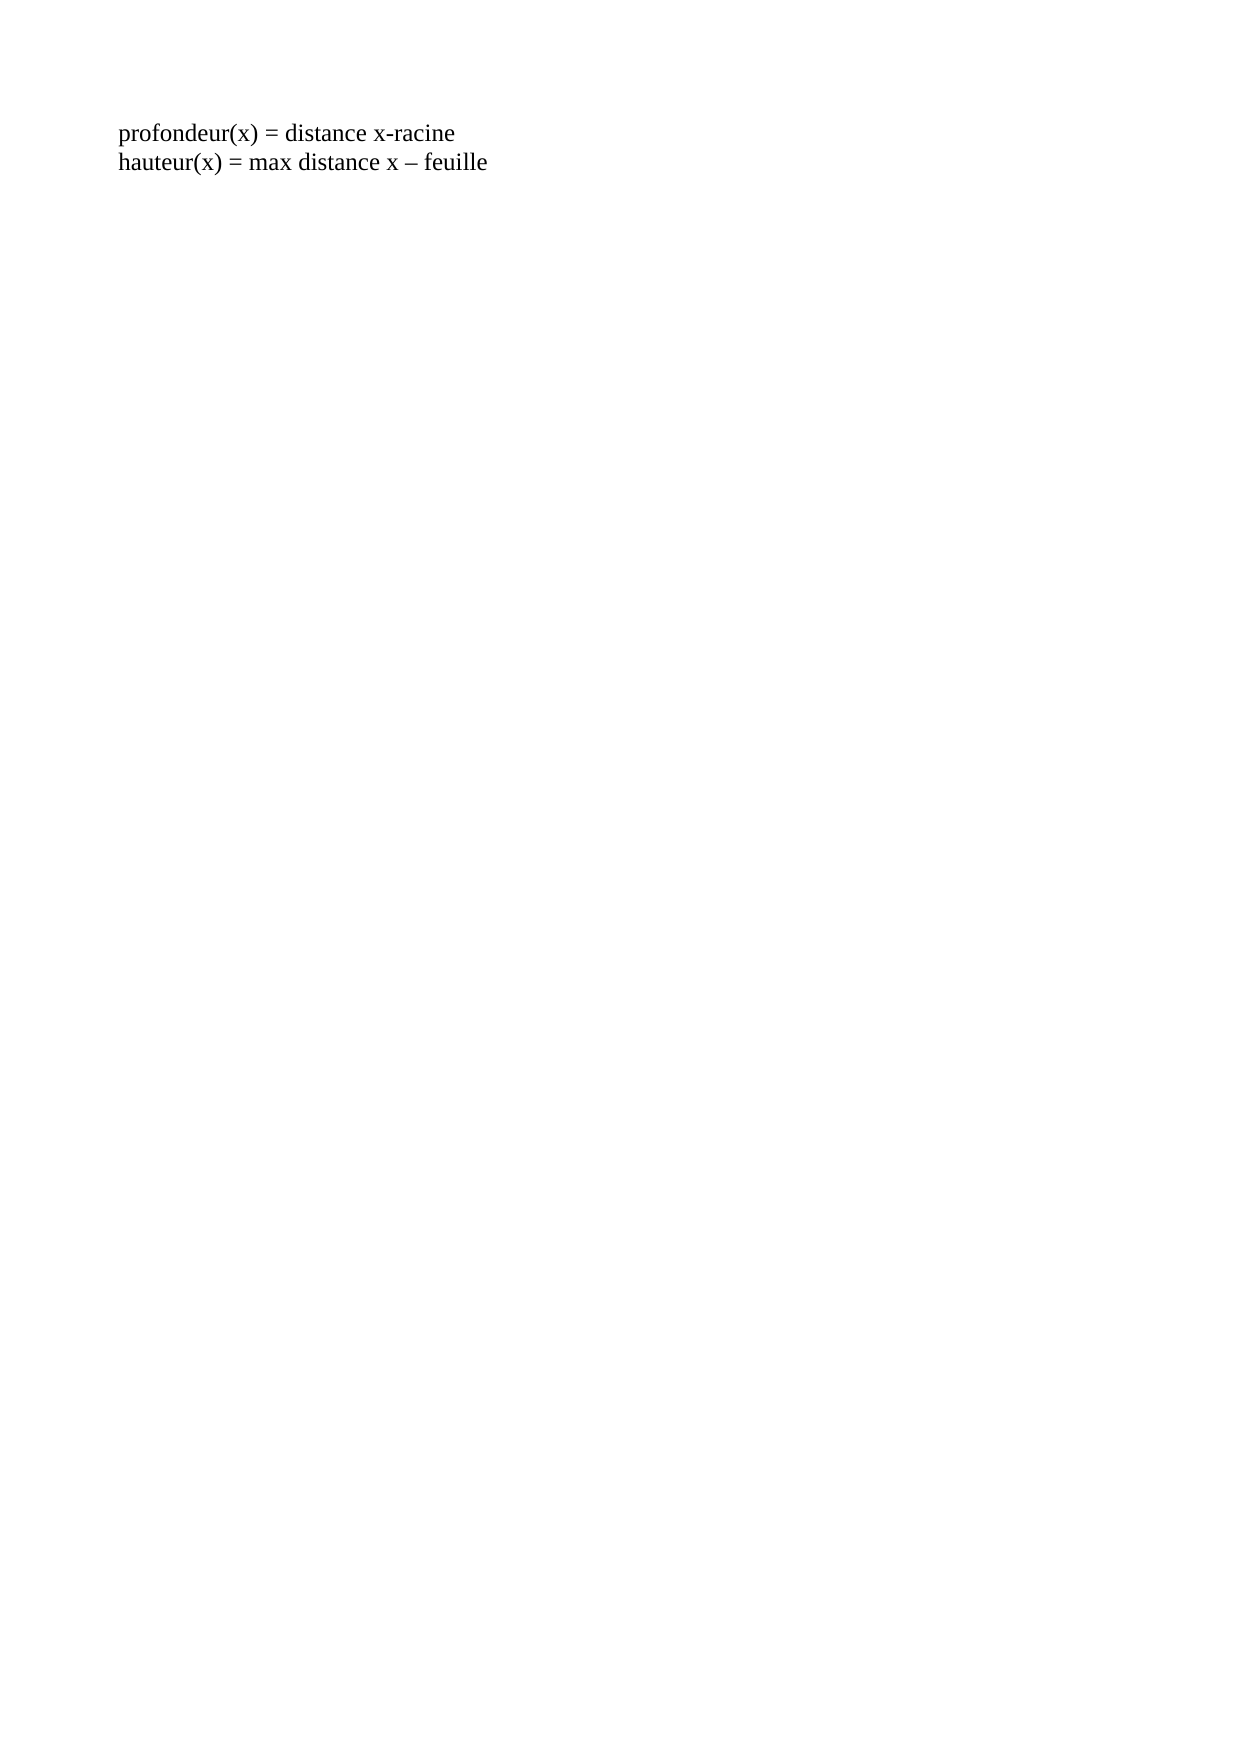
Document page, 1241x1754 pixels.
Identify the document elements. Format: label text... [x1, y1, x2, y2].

text profondeur(x) = distance x-racine [118, 118, 1122, 147]
text hauteur(x) = max distance x – feuille [118, 147, 1122, 176]
